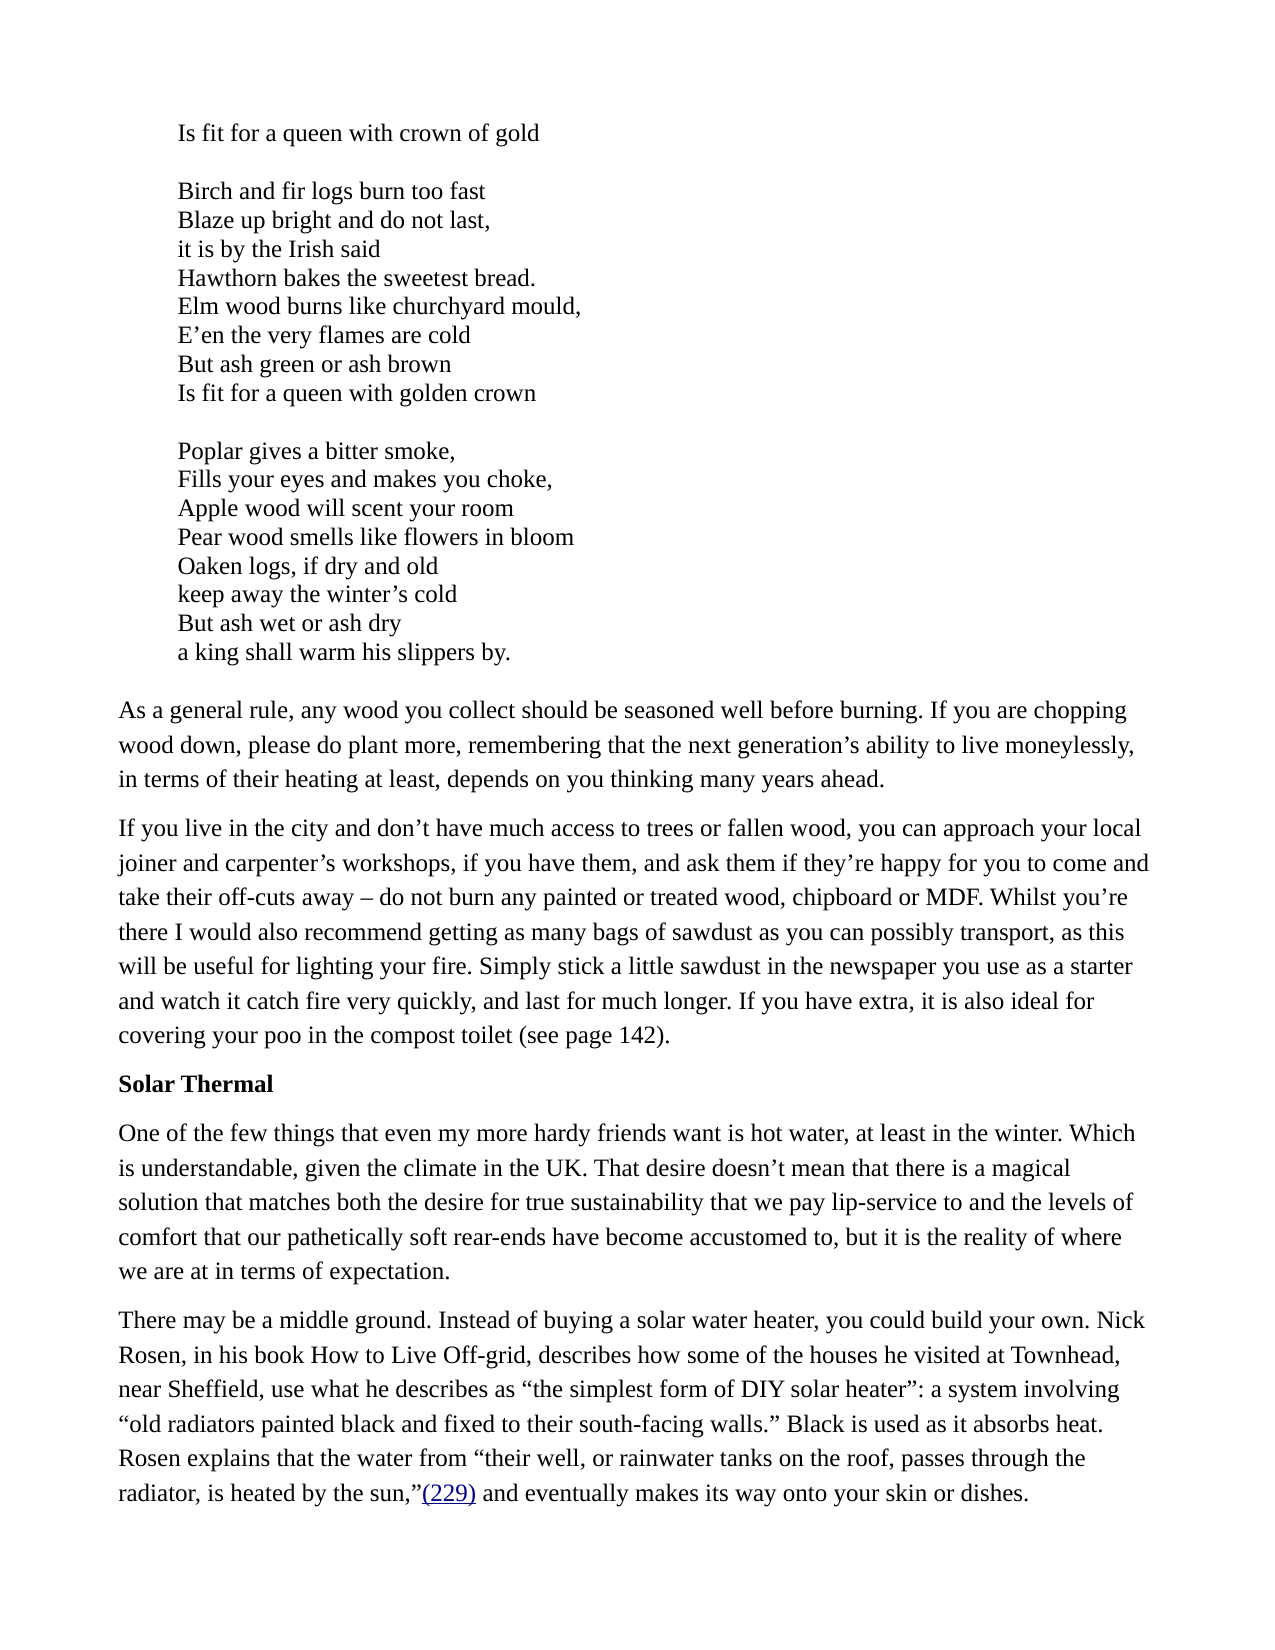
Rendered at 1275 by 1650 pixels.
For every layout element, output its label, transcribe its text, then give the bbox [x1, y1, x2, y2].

text There may be a middle ground. Instead of buying a solar water heater, you could build your own. Nick Rosen, in his book How to Live Off-grid, describes how some of the houses he visited at Townhead, near Sheffield, use what he describes as “the simplest form of DIY solar heater”: a system involving “old radiators painted black and fixed to their south-facing walls.” Black is used as it absorbs heat. Rosen explains that the water from “their well, or rainwater tanks on the roof, passes through the radiator, is heated by the sun,”(229) and eventually makes its way onto your skin or dishes. [118, 1305, 1157, 1506]
text As a general rule, any wood you collect should be seasoned well before burning. If you are chopping wood down, please do plant more, remembering that the next generation’s ability to live moneylessly, in terms of their heating at least, depends on you thinking many years ahead. [118, 695, 1157, 793]
text One of the few things that even my more hardy friends want is hot water, at least in the winter. Which is understandable, given the climate in the UK. That desire doesn’t mean that there is a magical solution that matches both the desire for true sustainability that we pay lip-service to and the levels of comfort that our pathetically soft rear-ends have become accustomed to, but it is the reality of where we are at in terms of expectation. [118, 1118, 1157, 1285]
text If you live in the city and don’t have much access to trees or fallen wood, you can approach your local joiner and carpenter’s workshops, if you have them, and ask them if they’re happy for you to come and take their off-cuts away – do not burn any painted or treated wood, chipboard or MDF. Whilst you’re there I would also recommend getting as many bags of sawdust as you can possibly transport, as this will be useful for lighting your fire. Simply stick a little sawdust in the newspaper you use as a starter and watch it catch fire very quickly, and last for much longer. If you have extra, it is also ideal for covering your poo in the compost toilet (see page 142). [118, 813, 1157, 1049]
text Solar Thermal [118, 1069, 1157, 1098]
text Is fit for a queen with crown of gold [177, 118, 1098, 147]
text Birch and fir logs burn too fast Blaze up bright and do not last, it is by the Irish said Hawthorn bakes the sweetest bread. Elm wood burns like churchyard mould, E’en the very flames are cold But ash green or ash brown Is fit for a queen with golden crown [177, 176, 1098, 406]
text Poplar gives a bitter smoke, Fills your eyes and makes you choke, Apple wood will scent your room Pear wood smells like flowers in bloom Oaken logs, if dry and old keep away the winter’s cold But ash wet or ash dry a king shall warm his slippers by. [177, 436, 1098, 666]
